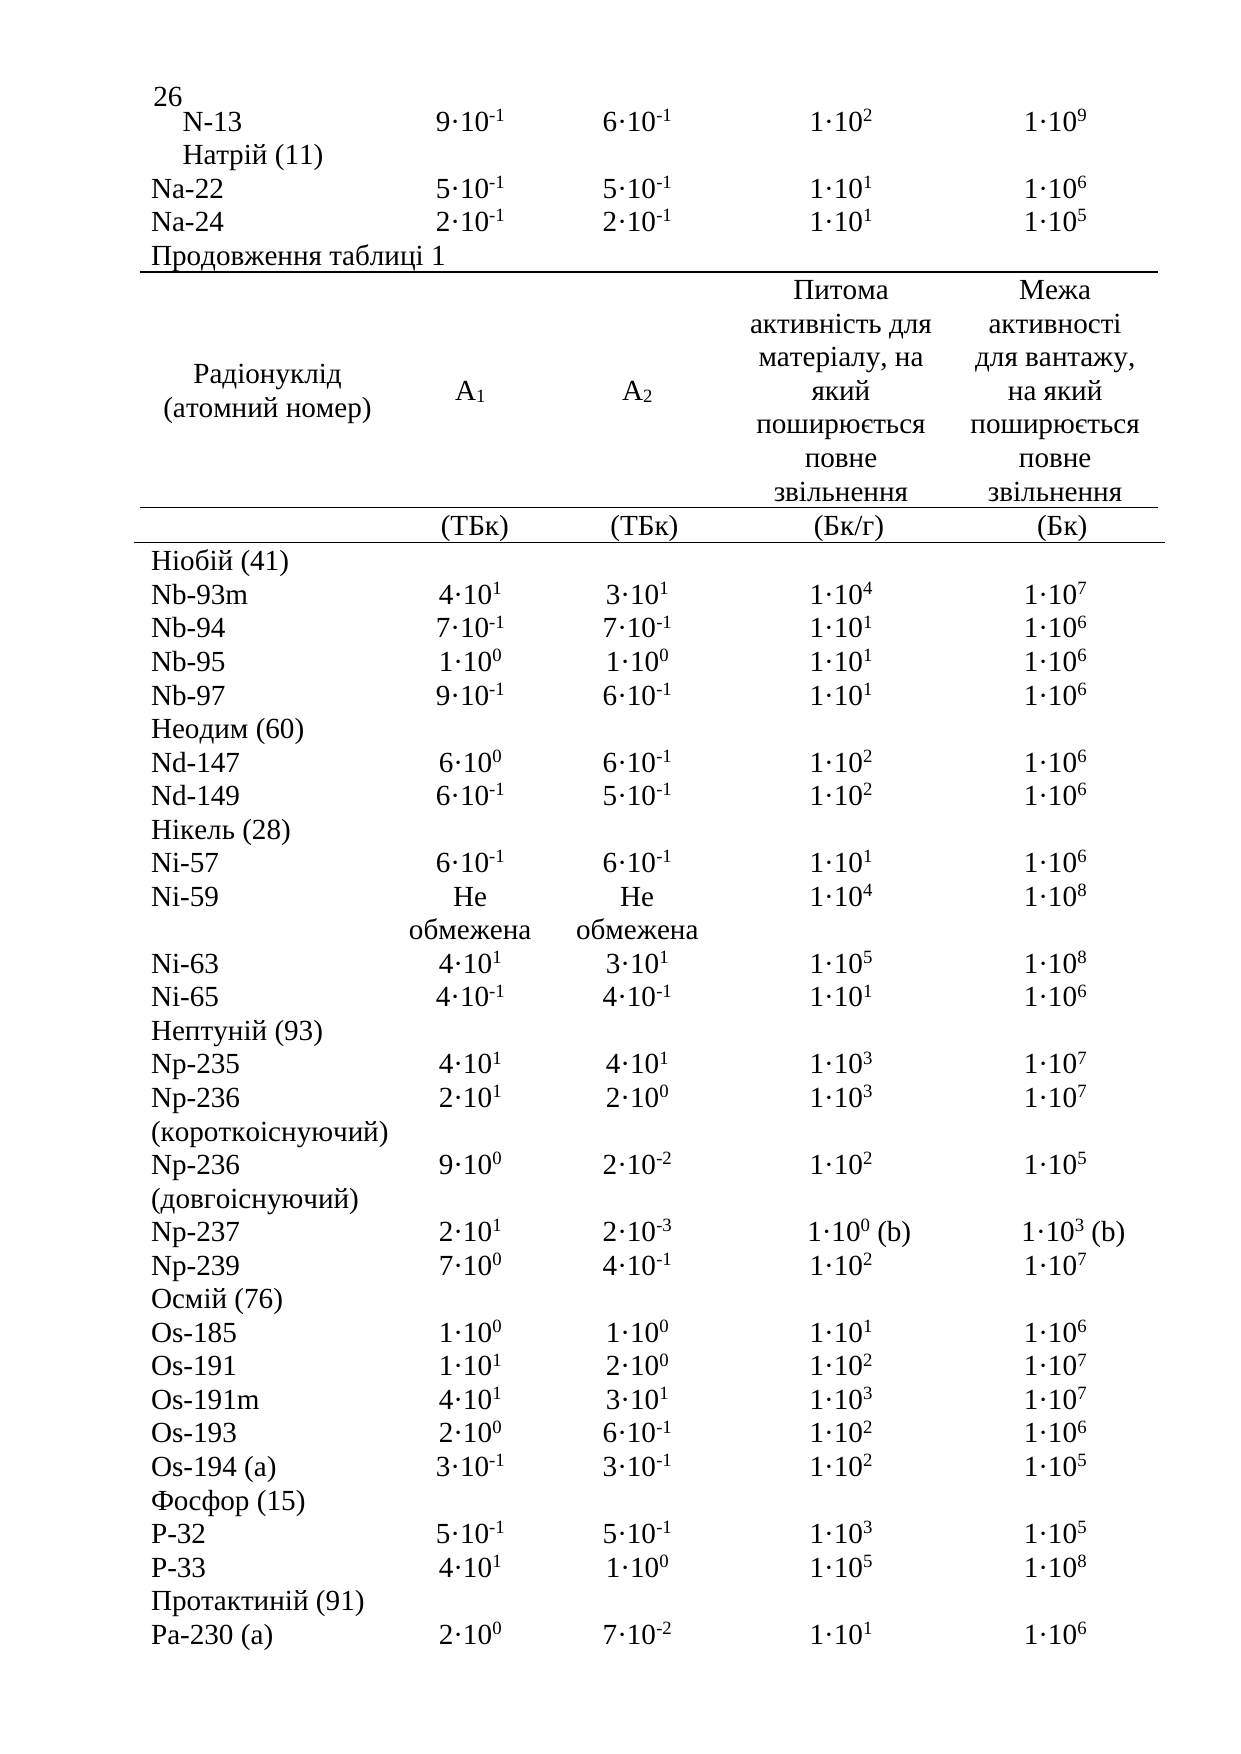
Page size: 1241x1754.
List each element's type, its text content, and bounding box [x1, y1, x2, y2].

table_cell 1·100 [545, 644, 729, 678]
table_cell 1·103 [729, 1080, 952, 1147]
table_cell 1·101 [395, 1349, 545, 1382]
table_cell [134, 104, 139, 137]
table_cell 1·100 [545, 1315, 729, 1348]
table_cell 1·101 [729, 845, 952, 879]
table_cell Nb-93m [140, 577, 395, 611]
table_cell N-13 [182, 104, 395, 137]
table_cell [134, 238, 139, 271]
table_cell Os-194 (a) [140, 1449, 395, 1483]
table_cell 1·106 [953, 745, 1157, 778]
table_cell 3·101 [545, 577, 729, 611]
table_cell [1158, 1516, 1165, 1550]
table_cell [134, 507, 400, 542]
table_cell Ni-63 [140, 946, 395, 979]
table_cell Np-239 [140, 1248, 395, 1281]
table_cell [134, 980, 139, 1013]
table_cell 1·101 [729, 644, 952, 678]
table_cell Np-237 [140, 1214, 395, 1248]
table_cell [1158, 1147, 1165, 1214]
table_cell [134, 271, 139, 507]
table_cell [395, 137, 545, 171]
table_cell Ніобій (41) [140, 543, 395, 577]
table_cell 1·102 [729, 1248, 952, 1281]
table_cell [1158, 1080, 1165, 1147]
table_cell [729, 543, 952, 577]
table_cell [1158, 745, 1165, 778]
table_cell [1158, 204, 1165, 238]
table_cell [729, 1013, 952, 1047]
table_cell 1·106 [953, 644, 1157, 678]
table_cell [545, 812, 729, 845]
table_cell [1158, 1583, 1165, 1617]
table_cell [134, 678, 139, 711]
table_cell 1·106 [953, 171, 1157, 204]
table_cell Р-32 [140, 1516, 395, 1550]
table_cell 4·101 [395, 577, 545, 611]
table_cell 1·101 [729, 678, 952, 711]
table_cell [545, 137, 729, 171]
table_cell 2·100 [545, 1080, 729, 1147]
table_cell 1·100 [395, 1315, 545, 1348]
table_cell 1·105 [729, 1550, 952, 1583]
table_cell 4·101 [395, 946, 545, 979]
table_cell [953, 812, 1157, 845]
table_cell 4·10-1 [545, 1248, 729, 1281]
table_cell [134, 1047, 139, 1080]
table_cell [1158, 1248, 1165, 1281]
table_cell Os-185 [140, 1315, 395, 1348]
table_cell [1158, 946, 1165, 979]
table_cell Nb-94 [140, 611, 395, 644]
table_cell [545, 1281, 729, 1315]
table_cell Np-235 [140, 1047, 395, 1080]
table_cell [134, 1147, 139, 1214]
table_cell [395, 1013, 545, 1047]
table_cell 1·100 [545, 1550, 729, 1583]
table_cell 1·101 [729, 171, 952, 204]
table_cell Os-193 [140, 1416, 395, 1449]
table_cell [134, 812, 139, 845]
table_cell 1·101 [729, 1617, 952, 1650]
table_cell 1·102 [729, 104, 952, 137]
table_cell [395, 1483, 545, 1516]
table_cell [1158, 238, 1165, 271]
table_cell Неодим (60) [140, 711, 395, 745]
table_cell Не обмежена [395, 879, 545, 946]
table_cell 1·106 [953, 611, 1157, 644]
table_cell 9·100 [395, 1147, 545, 1214]
table_cell Продовження таблиці 1 [140, 238, 952, 271]
table_cell [134, 171, 139, 204]
table_cell Np-236 (короткоіснуючий) [140, 1080, 395, 1147]
table_cell 6·10-1 [395, 845, 545, 879]
table_cell 7·10-2 [545, 1617, 729, 1650]
table_cell 1·103 [729, 1047, 952, 1080]
table_cell 1·107 [953, 577, 1157, 611]
table_cell 1·107 [953, 1248, 1157, 1281]
table_cell 1·102 [729, 1147, 952, 1214]
table_cell [545, 1583, 729, 1617]
table_cell 1·107 [953, 1349, 1157, 1382]
table_cell [1158, 1617, 1165, 1650]
table_cell [134, 644, 139, 678]
table_cell [134, 543, 139, 577]
table_cell Р-33 [140, 1550, 395, 1583]
table_cell [134, 711, 139, 745]
table_cell 1·105 [729, 946, 952, 979]
table_cell Фосфор (15) [140, 1483, 395, 1516]
table_cell 4·101 [395, 1382, 545, 1416]
table_cell [134, 1281, 139, 1315]
table_cell 6·10-1 [545, 1416, 729, 1449]
table_cell Ра-230 (а) [140, 1617, 395, 1650]
table_cell [1158, 1550, 1165, 1583]
table_cell [1158, 812, 1165, 845]
table_cell 1·106 [953, 845, 1157, 879]
table_cell Не обмежена [545, 879, 729, 946]
table_cell 1·108 [953, 1550, 1157, 1583]
table_cell 1·108 [953, 946, 1157, 979]
table_cell (ТБк) [400, 508, 549, 542]
table_cell [1158, 137, 1165, 171]
table_cell [134, 1315, 139, 1348]
table_cell [1158, 543, 1165, 577]
table_cell 1·106 [953, 1617, 1157, 1650]
table_cell 2·10-3 [545, 1214, 729, 1248]
table_cell [953, 238, 1157, 271]
table_cell [1158, 1382, 1165, 1416]
table_cell 7·10-1 [395, 611, 545, 644]
table_cell 1·106 [953, 1416, 1157, 1449]
table_cell [1158, 104, 1165, 137]
table_cell [134, 1382, 139, 1416]
table_cell (Бк/г) [739, 508, 959, 542]
table_cell 1·100 (b) [729, 1214, 952, 1248]
table_cell 2·10-2 [545, 1147, 729, 1214]
table_cell [395, 711, 545, 745]
table_cell [134, 611, 139, 644]
table_cell 1·105 [953, 1147, 1157, 1214]
table_cell [1158, 1047, 1165, 1080]
table_cell [1158, 611, 1165, 644]
table_cell 1·101 [729, 1315, 952, 1348]
table_cell 2·101 [395, 1214, 545, 1248]
table_cell [134, 879, 139, 946]
table_cell 3·101 [545, 1382, 729, 1416]
table_cell 1·105 [953, 204, 1157, 238]
table_cell [953, 1013, 1157, 1047]
table_cell 1·106 [953, 778, 1157, 812]
table_cell 9·10-1 [395, 104, 545, 137]
table_cell [545, 711, 729, 745]
table_cell Натрій (11) [140, 137, 395, 171]
table_cell 7·100 [395, 1248, 545, 1281]
table_cell [1158, 778, 1165, 812]
table_cell [1158, 845, 1165, 879]
table_cell 1·107 [953, 1080, 1157, 1147]
table_cell [140, 104, 153, 137]
table_cell 1·105 [953, 1449, 1157, 1483]
table_cell [134, 1416, 139, 1449]
table_cell [729, 1483, 952, 1516]
table_cell [953, 711, 1157, 745]
table_cell [395, 543, 545, 577]
table_cell (Бк) [959, 507, 1165, 542]
table_cell 1·102 [729, 1416, 952, 1449]
table_cell [545, 1483, 729, 1516]
table_cell 6·100 [395, 745, 545, 778]
table_cell Os-191 [140, 1349, 395, 1382]
table_cell [1158, 1449, 1165, 1483]
table_cell [134, 1617, 139, 1650]
table_cell Нептуній (93) [140, 1013, 395, 1047]
table_cell [729, 711, 952, 745]
table_cell 1·108 [953, 879, 1157, 946]
table_cell [134, 1449, 139, 1483]
table_cell 5·10-1 [545, 1516, 729, 1550]
table_cell 1·103 [729, 1516, 952, 1550]
table_cell 2·101 [395, 1080, 545, 1147]
table_cell 4·10-1 [545, 980, 729, 1013]
table_cell [134, 845, 139, 879]
table_cell 2·100 [395, 1617, 545, 1650]
table_cell [1158, 1214, 1165, 1248]
table_cell [134, 1013, 139, 1047]
table_cell [134, 204, 139, 238]
table_cell [1158, 879, 1165, 946]
table_cell [134, 778, 139, 812]
table_cell 7·10-1 [545, 611, 729, 644]
table_cell 1·107 [953, 1047, 1157, 1080]
table_cell Осмій (76) [140, 1281, 395, 1315]
table_cell 9·10-1 [395, 678, 545, 711]
table_cell Радіонуклід (атомний номер) [140, 273, 395, 507]
table_cell [134, 1349, 139, 1382]
table_cell [1158, 711, 1165, 745]
table_cell 1·104 [729, 879, 952, 946]
table_cell 1·103 [729, 1382, 952, 1416]
table_cell Нікель (28) [140, 812, 395, 845]
table_cell Nb-95 [140, 644, 395, 678]
table_cell [395, 812, 545, 845]
table_cell 3·10-1 [395, 1449, 545, 1483]
table_cell 3·101 [545, 946, 729, 979]
table_cell 5·10-1 [545, 171, 729, 204]
table_cell 1·101 [729, 980, 952, 1013]
table_cell Np-236 (довгоіснуючий) [140, 1147, 395, 1214]
table_cell 1·100 [395, 644, 545, 678]
table_cell 1·106 [953, 1315, 1157, 1348]
table_cell Na-22 [140, 171, 395, 204]
table_cell Nd-149 [140, 778, 395, 812]
table_cell А2 [545, 273, 729, 507]
table_cell 1·107 [953, 1382, 1157, 1416]
table_cell 1·102 [729, 778, 952, 812]
table_cell [1158, 171, 1165, 204]
table_cell Os-191m [140, 1382, 395, 1416]
table_cell 6·10-1 [545, 745, 729, 778]
table_cell [134, 1583, 139, 1617]
table_cell 5·10-1 [395, 171, 545, 204]
table_cell 1·106 [953, 678, 1157, 711]
table_cell 1·102 [729, 745, 952, 778]
table_cell [1158, 678, 1165, 711]
table_cell 1·103 (b) [953, 1214, 1157, 1248]
table_cell 4·101 [545, 1047, 729, 1080]
table_cell [729, 812, 952, 845]
table_cell 2·100 [395, 1416, 545, 1449]
table_cell 5·10-1 [395, 1516, 545, 1550]
table_cell [1158, 1281, 1165, 1315]
table_cell Питома активність для матеріалу, на який поширюється повне звільнення [729, 273, 952, 507]
table_cell Nb-97 [140, 678, 395, 711]
table_cell [1158, 1013, 1165, 1047]
table_cell 1·102 [729, 1449, 952, 1483]
table_cell [545, 543, 729, 577]
table_cell 6·10-1 [545, 104, 729, 137]
table_cell [1158, 1483, 1165, 1516]
table_cell Межа активності для вантажу, на який поширюється повне звільнення [953, 273, 1157, 507]
table_cell 6·10-1 [395, 778, 545, 812]
table_cell [395, 1281, 545, 1315]
table_cell [134, 1214, 139, 1248]
table_cell 1·101 [729, 204, 952, 238]
table_cell 2·100 [545, 1349, 729, 1382]
table_cell 4·10-1 [395, 980, 545, 1013]
table_cell 4·101 [395, 1550, 545, 1583]
table_cell [134, 1516, 139, 1550]
table_cell [1158, 980, 1165, 1013]
table_cell 6·10-1 [545, 845, 729, 879]
table_cell [953, 1281, 1157, 1315]
table_cell 1·109 [953, 104, 1157, 137]
table_cell [1158, 644, 1165, 678]
table_cell [729, 1281, 952, 1315]
table_cell 2·10-1 [395, 204, 545, 238]
table_cell 6·10-1 [545, 678, 729, 711]
table_cell [953, 1583, 1157, 1617]
table_cell [1158, 271, 1165, 507]
table_cell [134, 946, 139, 979]
table_cell Na-24 [140, 204, 395, 238]
table_cell [134, 1248, 139, 1281]
table_cell 4·101 [395, 1047, 545, 1080]
table_cell [545, 1013, 729, 1047]
table_cell [134, 745, 139, 778]
table_cell 1·104 [729, 577, 952, 611]
table_cell Nd-147 [140, 745, 395, 778]
table_cell [395, 1583, 545, 1617]
table_cell [134, 137, 139, 171]
table_cell 3·10-1 [545, 1449, 729, 1483]
table_cell [1158, 1349, 1165, 1382]
table_cell [953, 1483, 1157, 1516]
table_cell [134, 1483, 139, 1516]
table_cell А1 [395, 273, 545, 507]
table_cell Ni-57 [140, 845, 395, 879]
table_cell 1·105 [953, 1516, 1157, 1550]
table_cell [1158, 1315, 1165, 1348]
table_cell [953, 137, 1157, 171]
table_cell [134, 1080, 139, 1147]
table_cell 2·10-1 [545, 204, 729, 238]
table_cell 1·102 [729, 1349, 952, 1382]
table_cell 5·10-1 [545, 778, 729, 812]
table_cell [134, 1550, 139, 1583]
table_cell (ТБк) [550, 508, 739, 542]
table_cell Ni-59 [140, 879, 395, 946]
table_cell [729, 1583, 952, 1617]
table_cell 1·101 [729, 611, 952, 644]
table_cell 1·106 [953, 980, 1157, 1013]
table_cell [729, 137, 952, 171]
table_cell [953, 543, 1157, 577]
table_cell [1158, 1416, 1165, 1449]
table_cell Ni-65 [140, 980, 395, 1013]
table_cell [1158, 577, 1165, 611]
table_cell Протактиній (91) [140, 1583, 395, 1617]
table_cell [134, 577, 139, 611]
